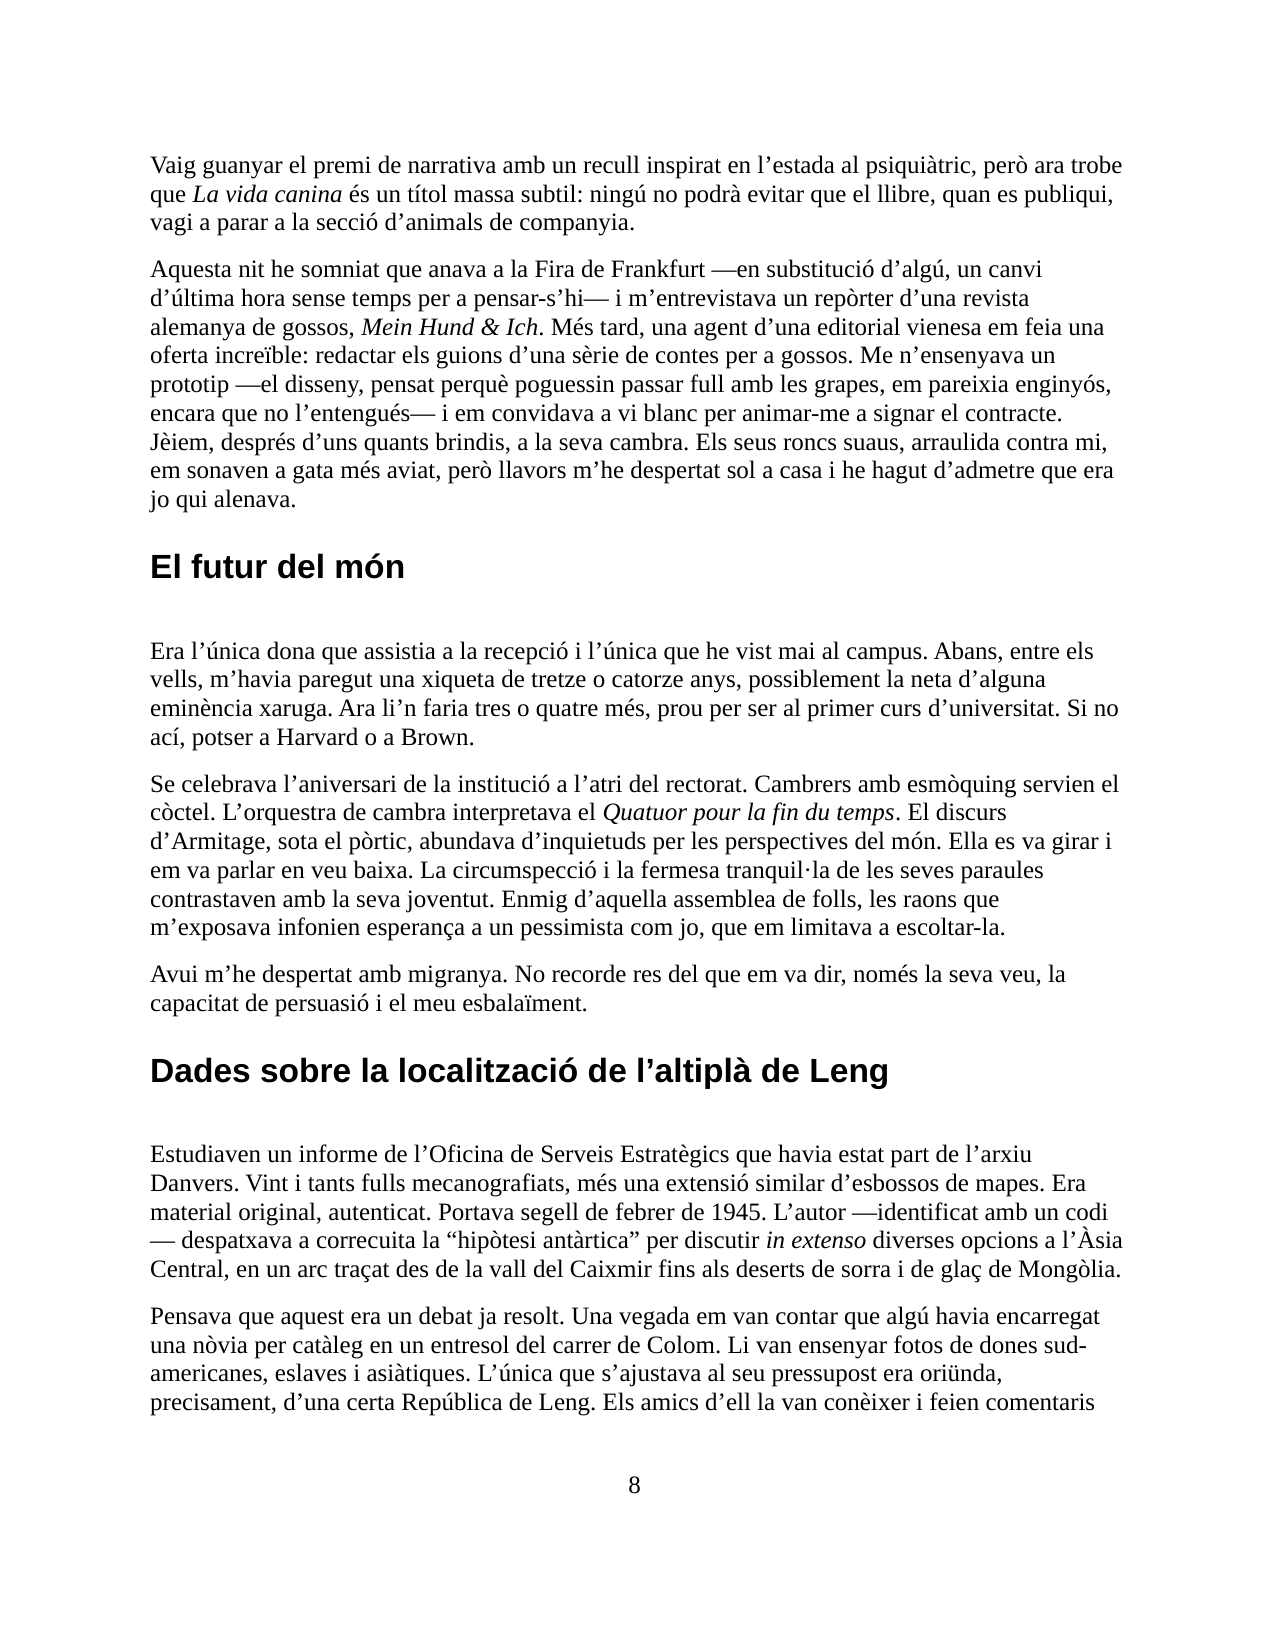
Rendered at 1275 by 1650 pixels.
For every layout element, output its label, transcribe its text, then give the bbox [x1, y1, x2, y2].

text Aquesta nit he somniat que anava a la Fira de Frankfurt —en substitució d’algú, un canvi d’última hora sense temps per a pensar-s’hi— i m’entrevistava un repòrter d’una revista alemanya de gossos, Mein Hund & Ich. Més tard, una agent d’una editorial vienesa em feia una oferta increïble: redactar els guions d’una sèrie de contes per a gossos. Me n’ensenyava un prototip —el disseny, pensat perquè poguessin passar full amb les grapes, em pareixia enginyós, encara que no l’entengués— i em convidava a vi blanc per animar-me a signar el contracte. Jèiem, després d’uns quants brindis, a la seva cambra. Els seus roncs suaus, arraulida contra mi, em sonaven a gata més aviat, però llavors m’he despertat sol a casa i he hagut d’admetre que era jo qui alenava. [150, 254, 1125, 513]
subtitle El futur del món [150, 547, 1125, 586]
text Era l’única dona que assistia a la recepció i l’única que he vist mai al campus. Abans, entre els vells, m’havia paregut una xiqueta de tretze o catorze anys, possiblement la neta d’alguna eminència xaruga. Ara li’n faria tres o quatre més, prou per ser al primer curs d’universitat. Si no ací, potser a Harvard o a Brown. [150, 636, 1125, 751]
text Avui m’he despertat amb migranya. No recorde res del que em va dir, només la seva veu, la capacitat de persuasió i el meu esbalaïment. [150, 959, 1125, 1017]
text Estudiaven un informe de l’Oficina de Serveis Estratègics que havia estat part de l’arxiu Danvers. Vint i tants fulls mecanografiats, més una extensió similar d’esbossos de mapes. Era material original, autenticat. Portava segell de febrer de 1945. L’autor —identificat amb un codi— despatxava a correcuita la “hipòtesi antàrtica” per discutir in extenso diverses opcions a l’Àsia Central, en un arc traçat des de la vall del Caixmir fins als deserts de sorra i de glaç de Mongòlia. [150, 1139, 1125, 1283]
text Se celebrava l’aniversari de la institució a l’atri del rectorat. Cambrers amb esmòquing servien el còctel. L’orquestra de cambra interpretava el Quatuor pour la fin du temps. El discurs d’Armitage, sota el pòrtic, abundava d’inquietuds per les perspectives del món. Ella es va girar i em va parlar en veu baixa. La circumspecció i la fermesa tranquil·la de les seves paraules contrastaven amb la seva joventut. Enmig d’aquella assemblea de folls, les raons que m’exposava infonien esperança a un pessimista com jo, que em limitava a escoltar-la. [150, 769, 1125, 941]
subtitle Dades sobre la localització de l’altiplà de Leng [150, 1051, 1125, 1089]
text Pensava que aquest era un debat ja resolt. Una vegada em van contar que algú havia encarregat una nòvia per catàleg en un entresol del carrer de Colom. Li van ensenyar fotos de dones sud-americanes, eslaves i asiàtiques. L’única que s’ajustava al seu pressupost era oriünda, precisament, d’una certa República de Leng. Els amics d’ell la van conèixer i feien comentaris [150, 1301, 1125, 1416]
text Vaig guanyar el premi de narrativa amb un recull inspirat en l’estada al psiquiàtric, però ara trobe que La vida canina és un títol massa subtil: ningú no podrà evitar que el llibre, quan es publiqui, vagi a parar a la secció d’animals de companyia. [150, 150, 1125, 236]
